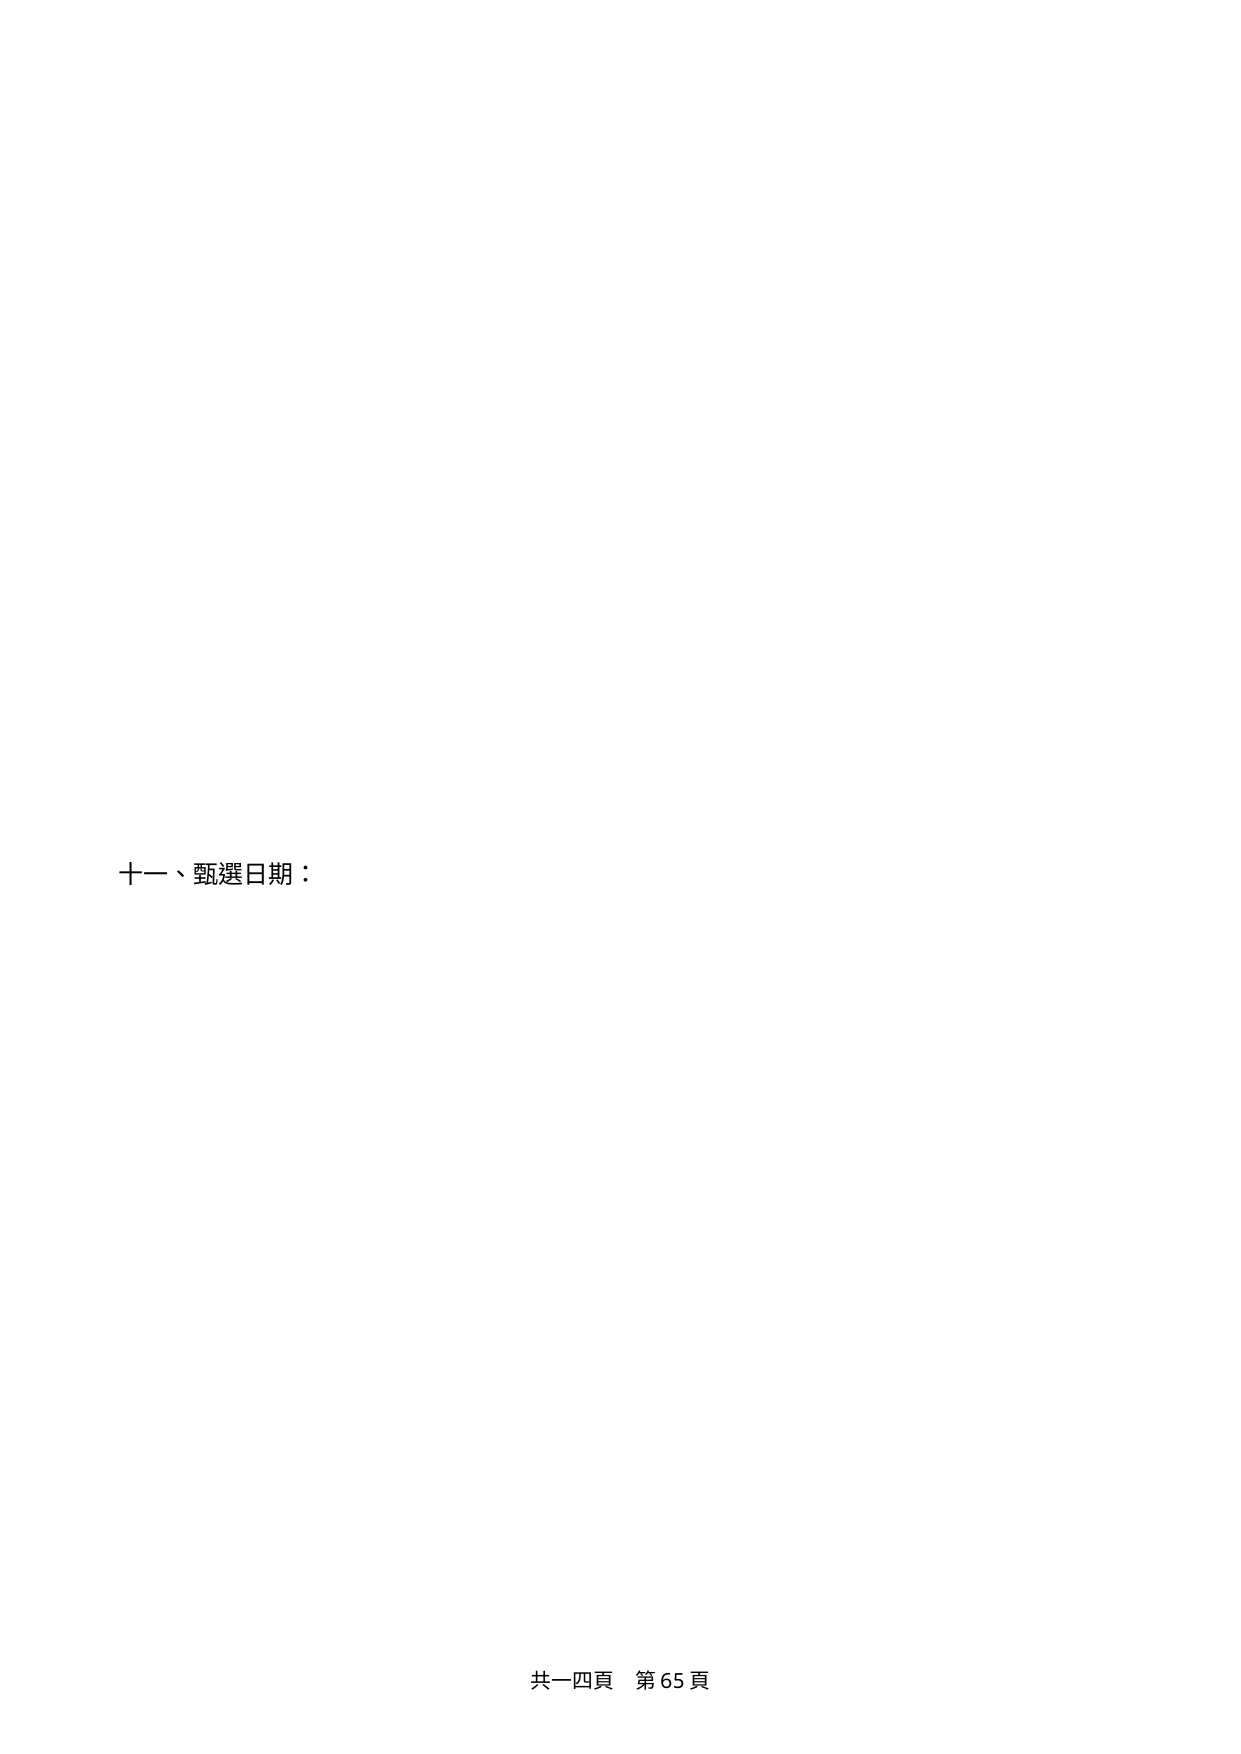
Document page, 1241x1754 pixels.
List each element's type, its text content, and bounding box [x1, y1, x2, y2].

text 十一、甄選日期： [118, 831, 1122, 893]
